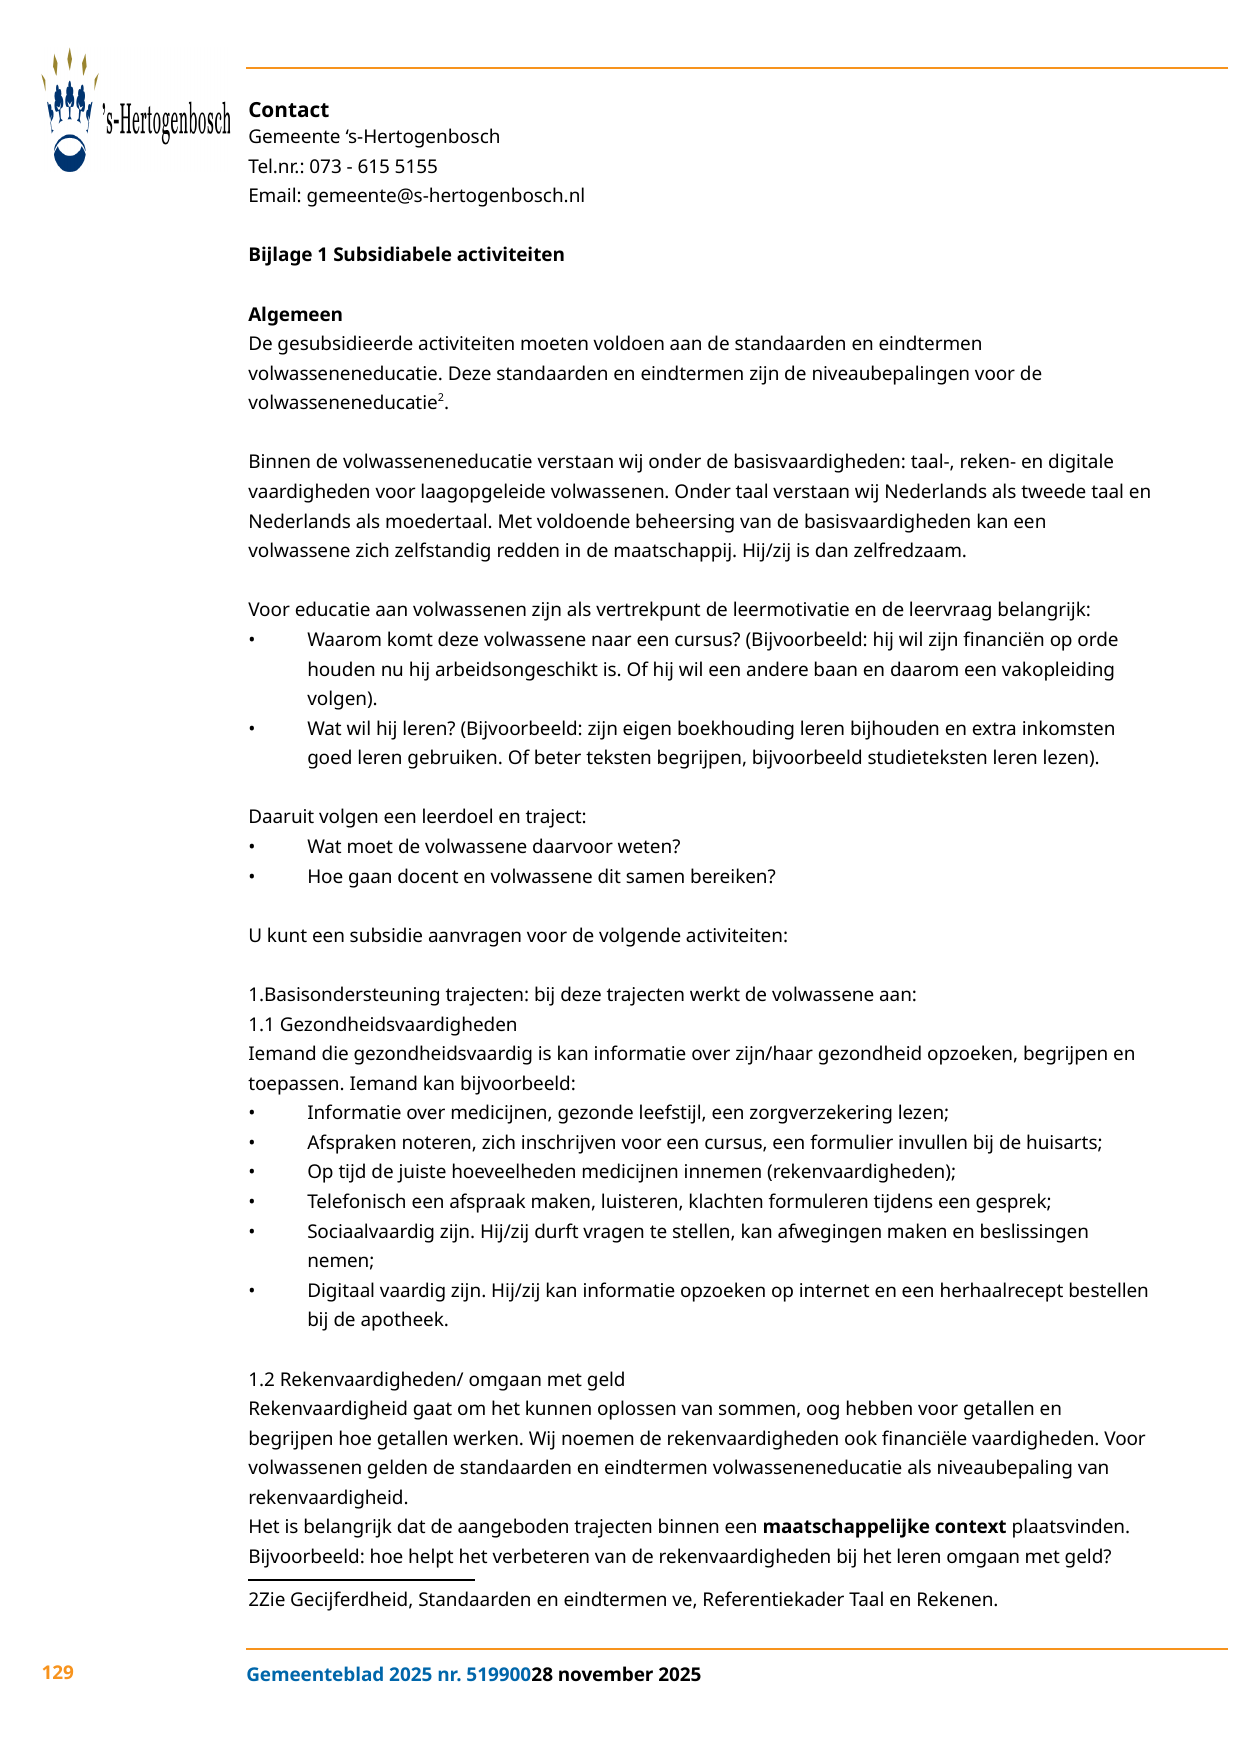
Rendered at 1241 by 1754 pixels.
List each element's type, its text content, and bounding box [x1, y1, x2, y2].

list Digitaal vaardig zijn. Hij/zij kan informatie opzoeken op internet en een herhaalrecept bestellen bij de apotheek. [248, 1277, 1152, 1332]
list Wat moet de volwassene daarvoor weten? [248, 833, 1152, 859]
text 1.1 Gezondheidsvaardigheden [248, 1011, 1152, 1036]
text Daaruit volgen een leerdoel en traject: [248, 804, 1152, 829]
list Wat wil hij leren? (Bijvoorbeeld: zijn eigen boekhouding leren bijhouden en extra inkomsten goed leren gebruiken. Of beter teksten begrijpen, bijvoorbeeld studieteksten leren lezen). [248, 715, 1152, 770]
text Gemeente ‘s-Hertogenbosch [248, 123, 1152, 149]
list Afspraken noteren, zich inschrijven voor een cursus, een formulier invullen bij de huisarts; [248, 1129, 1152, 1155]
picture [41, 47, 231, 172]
text Tel.nr.: 073 - 615 5155 [248, 153, 1152, 178]
text 1.Basisondersteuning trajecten: bij deze trajecten werkt de volwassene aan: [248, 981, 1152, 1007]
list Hoe gaan docent en volwassene dit samen bereiken? [248, 863, 1152, 888]
text U kunt een subsidie aanvragen voor de volgende activiteiten: [248, 922, 1152, 948]
list Informatie over medicijnen, gezonde leefstijl, een zorgverzekering lezen; [248, 1099, 1152, 1125]
text Algemeen [248, 301, 1152, 326]
text Rekenvaardigheid gaat om het kunnen oplossen van sommen, oog hebben voor getallen en begrijpen hoe getallen werken. Wij noemen de rekenvaardigheden ook financiële vaardigheden. Voor volwassenen gelden de standaarden en eindtermen volwasseneneducatie als niveaubepaling van rekenvaardigheid. [248, 1395, 1152, 1510]
text Het is belangrijk dat de aangeboden trajecten binnen een maatschappelijke context plaatsvinden. Bijvoorbeeld: hoe helpt het verbeteren van de rekenvaardigheden bij het leren omgaan met geld? [248, 1514, 1152, 1569]
list Op tijd de juiste hoeveelheden medicijnen innemen (rekenvaardigheden); [248, 1159, 1152, 1184]
text Voor educatie aan volwassenen zijn als vertrekpunt de leermotivatie en de leervraag belangrijk: [248, 597, 1152, 622]
text De gesubsidieerde activiteiten moeten voldoen aan de standaarden en eindtermen volwasseneneducatie. Deze standaarden en eindtermen zijn de niveaubepalingen voor de volwasseneneducatie. [248, 330, 1152, 415]
list Telefonisch een afspraak maken, luisteren, klachten formuleren tijdens een gesprek; [248, 1188, 1152, 1214]
text 1.2 Rekenvaardigheden/ omgaan met geld [248, 1366, 1152, 1391]
text Iemand die gezondheidsvaardig is kan informatie over zijn/haar gezondheid opzoeken, begrijpen en toepassen. Iemand kan bijvoorbeeld: [248, 1040, 1152, 1096]
text Binnen de volwasseneneducatie verstaan wij onder de basisvaardigheden: taal-, reken- en digitale vaardigheden voor laagopgeleide volwassenen. Onder taal verstaan wij Nederlands als tweede taal en Nederlands als moedertaal. Met voldoende beheersing van de basisvaardigheden kan een volwassene zich zelfstandig redden in de maatschappij. Hij/zij is dan zelfredzaam. [248, 449, 1152, 563]
list Sociaalvaardig zijn. Hij/zij durft vragen te stellen, kan afwegingen maken en beslissingen nemen; [248, 1218, 1152, 1273]
text Contact [248, 95, 1152, 123]
text Bijlage 1 Subsidiabele activiteiten [248, 242, 1152, 267]
text Zie Gecijferdheid, Standaarden en eindtermen ve, Referentiekader Taal en Rekenen. [248, 1586, 1152, 1612]
list Waarom komt deze volwassene naar een cursus? (Bijvoorbeeld: hij wil zijn financiën op orde houden nu hij arbeidsongeschikt is. Of hij wil een andere baan en daarom een vakopleiding volgen). [248, 626, 1152, 711]
text Email: gemeente@s-hertogenbosch.nl [248, 182, 1152, 208]
